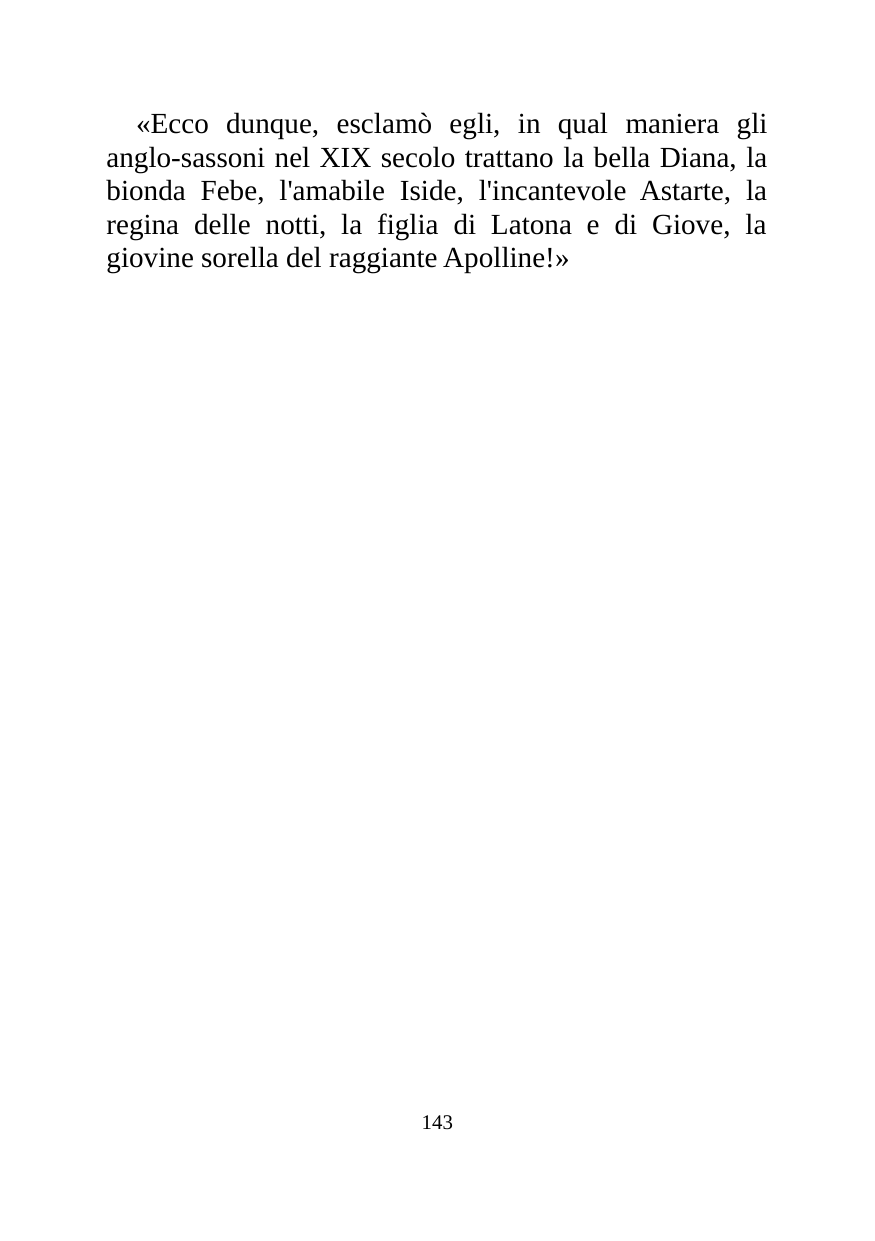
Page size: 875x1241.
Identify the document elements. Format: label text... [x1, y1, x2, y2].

text «Ecco dunque, esclamò egli, in qual maniera gli anglo-sassoni nel XIX secolo trattano la bella Diana, la bionda Febe, l'amabile Iside, l'incantevole Astarte, la regina delle notti, la figlia di Latona e di Giove, la giovine sorella del raggiante Apolline!» [106, 106, 768, 274]
